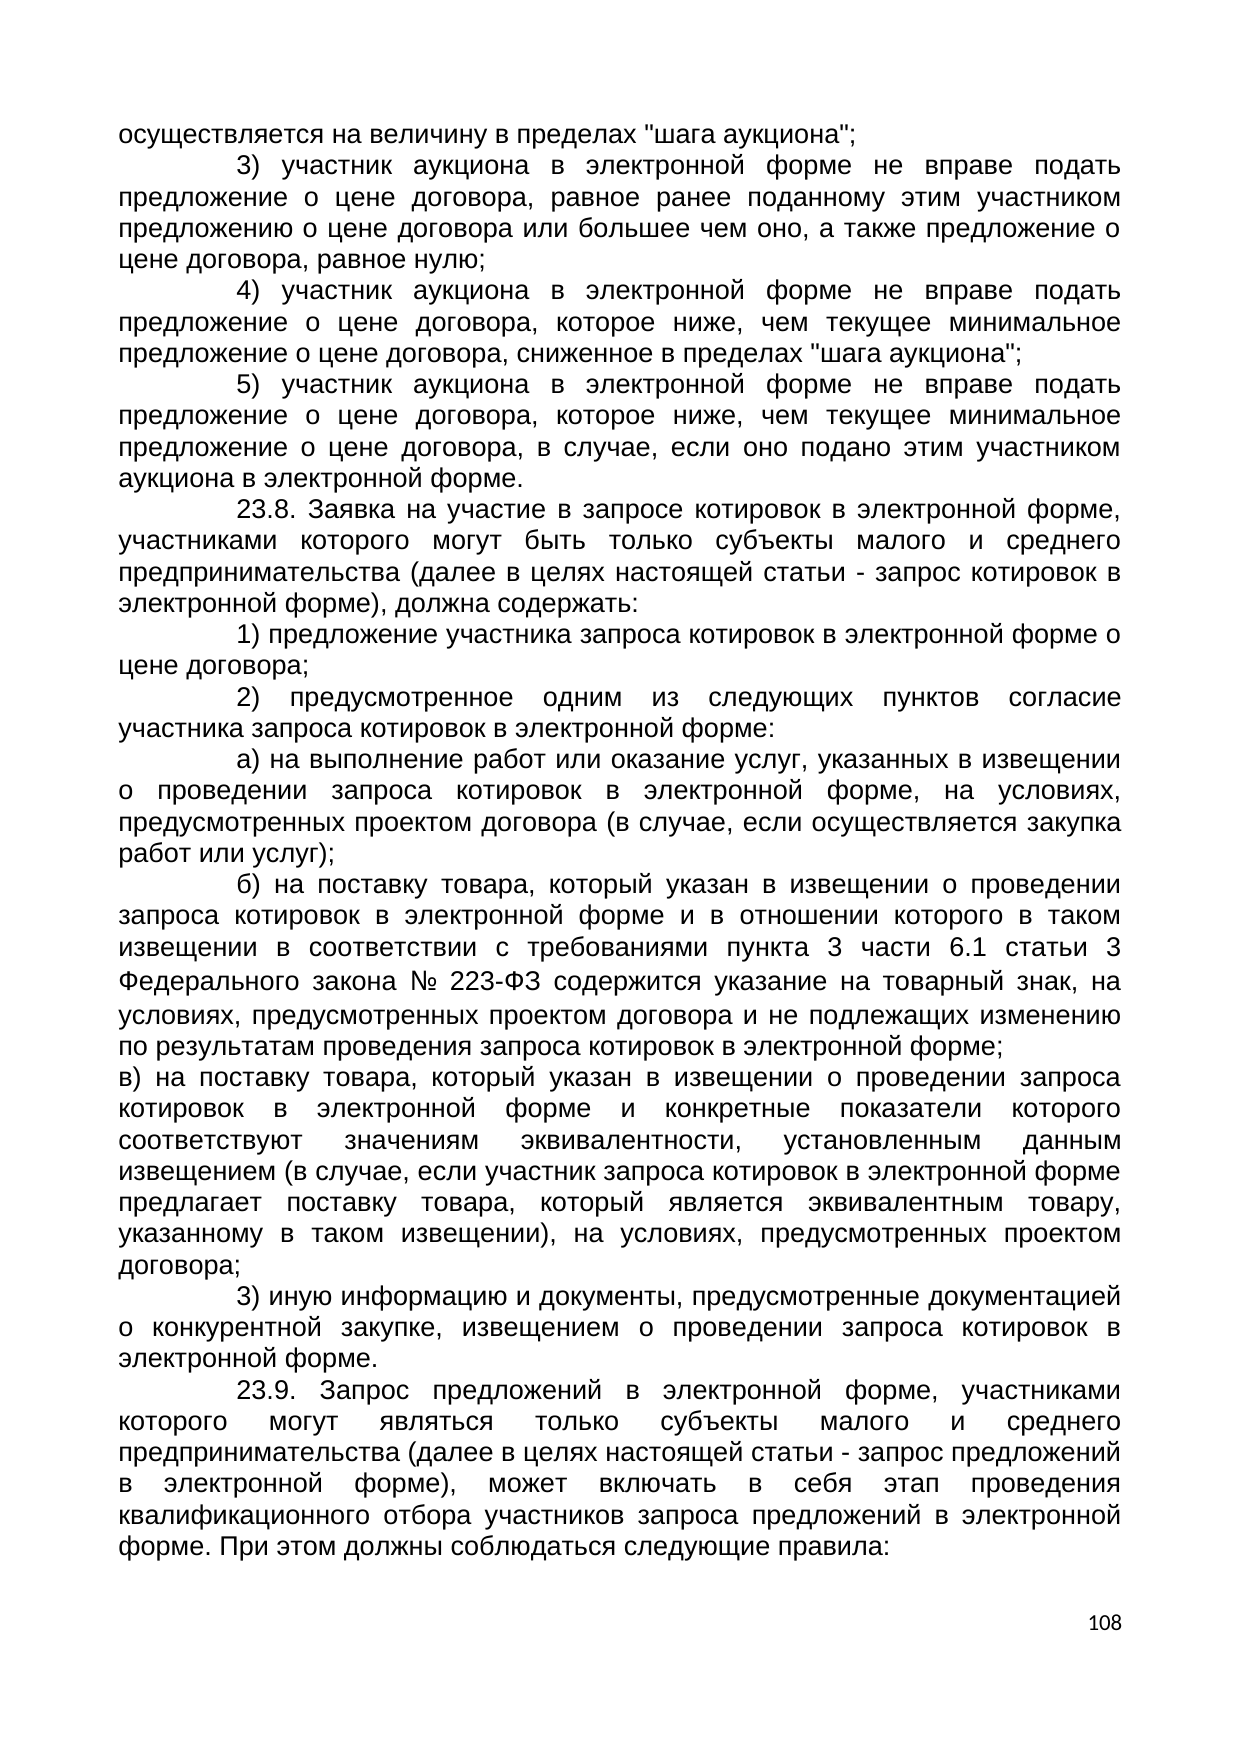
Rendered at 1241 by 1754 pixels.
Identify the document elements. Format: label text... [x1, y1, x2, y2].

text 23.9. Запрос предложений в электронной форме, участниками которого могут являться только субъекты малого и среднего предпринимательства (далее в целях настоящей статьи - запрос предложений в электронной форме), может включать в себя этап проведения квалификационного отбора участников запроса предложений в электронной форме. При этом должны соблюдаться следующие правила: [118, 1374, 1122, 1561]
text а) на выполнение работ или оказание услуг, указанных в извещении о проведении запроса котировок в электронной форме, на условиях, предусмотренных проектом договора (в случае, если осуществляется закупка работ или услуг); [118, 743, 1122, 868]
text 4) участник аукциона в электронной форме не вправе подать предложение о цене договора, которое ниже, чем текущее минимальное предложение о цене договора, сниженное в пределах "шага аукциона"; [118, 274, 1122, 368]
text 3) участник аукциона в электронной форме не вправе подать предложение о цене договора, равное ранее поданному этим участником предложению о цене договора или большее чем оно, а также предложение о цене договора, равное нулю; [118, 149, 1122, 274]
text 23.8. Заявка на участие в запросе котировок в электронной форме, участниками которого могут быть только субъекты малого и среднего предпринимательства (далее в целях настоящей статьи - запрос котировок в электронной форме), должна содержать: [118, 493, 1122, 618]
text осуществляется на величину в пределах "шага аукциона"; [118, 118, 1122, 149]
text 5) участник аукциона в электронной форме не вправе подать предложение о цене договора, которое ниже, чем текущее минимальное предложение о цене договора, в случае, если оно подано этим участником аукциона в электронной форме. [118, 368, 1122, 493]
text 2) предусмотренное одним из следующих пунктов согласие участника запроса котировок в электронной форме: [118, 681, 1122, 743]
text в) на поставку товара, который указан в извещении о проведении запроса котировок в электронной форме и конкретные показатели которого соответствуют значениям эквивалентности, установленным данным извещением (в случае, если участник запроса котировок в электронной форме предлагает поставку товара, который является эквивалентным товару, указанному в таком извещении), на условиях, предусмотренных проектом договора; [118, 1061, 1122, 1280]
text 1) предложение участника запроса котировок в электронной форме о цене договора; [118, 618, 1122, 681]
text б) на поставку товара, который указан в извещении о проведении запроса котировок в электронной форме и в отношении которого в таком извещении в соответствии с требованиями пункта 3 части 6.1 статьи 3 Федерального закона № 223-ФЗ содержится указание на товарный знак, на условиях, предусмотренных проектом договора и не подлежащих изменению по результатам проведения запроса котировок в электронной форме; [118, 868, 1122, 1061]
text 3) иную информацию и документы, предусмотренные документацией о конкурентной закупке, извещением о проведении запроса котировок в электронной форме. [118, 1280, 1122, 1374]
